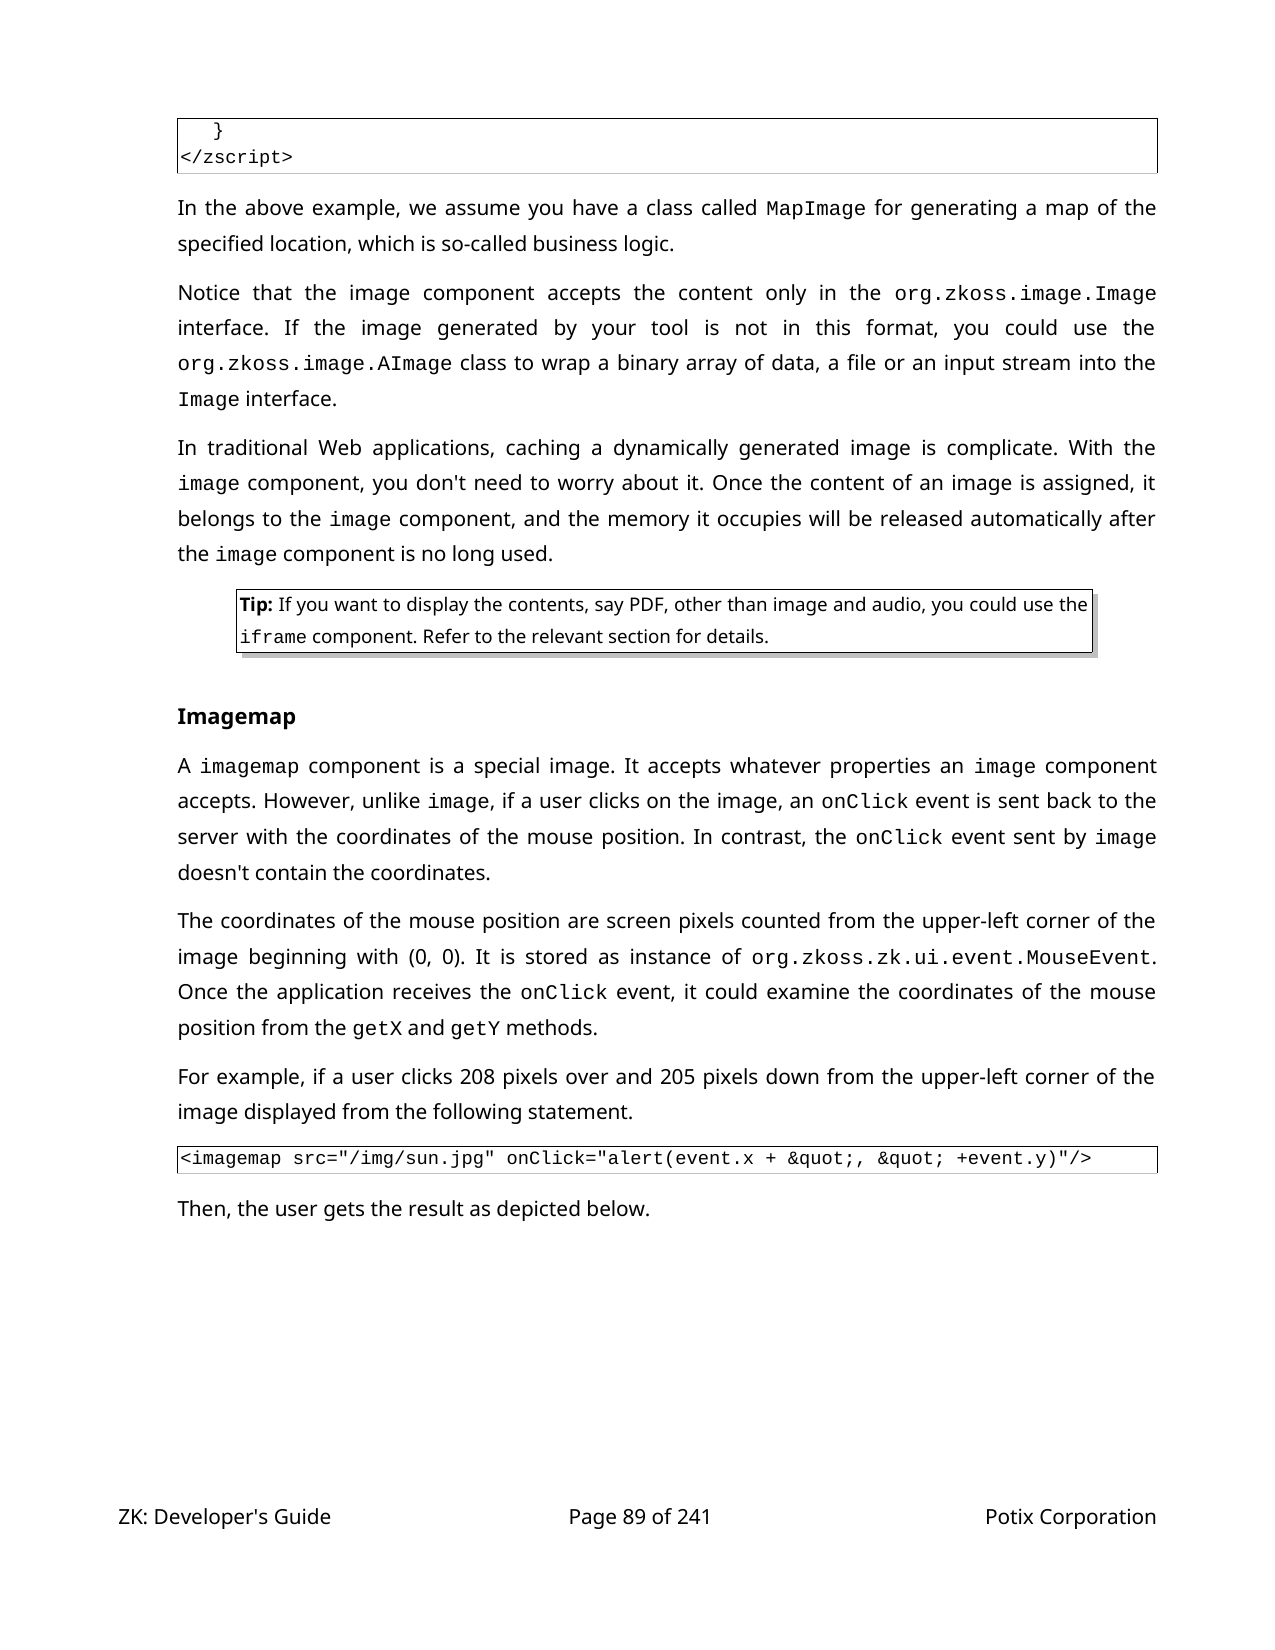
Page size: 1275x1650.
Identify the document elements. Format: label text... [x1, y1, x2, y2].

text In the above example, we assume you have a class called MapImage for generating a map of the specified location, which is so-called business logic. [177, 193, 1157, 257]
text A imagemap component is a special image. It accepts whatever properties an image component accepts. However, unlike image, if a user clicks on the image, an onClick event is sent back to the server with the coordinates of the mouse position. In contrast, the onClick event sent by image doesn't contain the coordinates. [177, 751, 1157, 886]
text For example, if a user clicks 208 pixels over and 205 pixels down from the upper-left corner of the image displayed from the following statement. [177, 1062, 1157, 1125]
text Tip: If you want to display the contents, say PDF, other than image and audio, you could use the iframe component. Refer to the relevant section for details. [237, 590, 1092, 652]
text Then, the user gets the result as depicted below. [177, 1194, 1157, 1222]
text Notice that the image component accepts the content only in the org.zkoss.image.Image interface. If the image generated by your tool is not in this format, you could use the org.zkoss.image.AImage class to wrap a binary array of data, a file or an input stream into the Image interface. [177, 278, 1157, 412]
text The coordinates of the mouse position are screen pixels counted from the upper-left corner of the image beginning with (0, 0). It is stored as instance of org.zkoss.zk.ui.event.MouseEvent. Once the application receives the onClick event, it could examine the coordinates of the mouse position from the getX and getY methods. [177, 907, 1157, 1041]
text In traditional Web applications, caching a dynamically generated image is complicate. With the image component, you don't need to worry about it. Once the content of an image is assigned, it belongs to the image component, and the memory it occupies will be released automatically after the image component is no long used. [177, 433, 1157, 568]
text </zscript> [178, 145, 1157, 173]
text <imagemap src="/img/sun.jpg" onClick="alert(event.x + &quot;, &quot; +event.y)"/> [178, 1147, 1157, 1173]
subtitle Imagemap [177, 701, 1157, 731]
text } [178, 119, 1157, 142]
